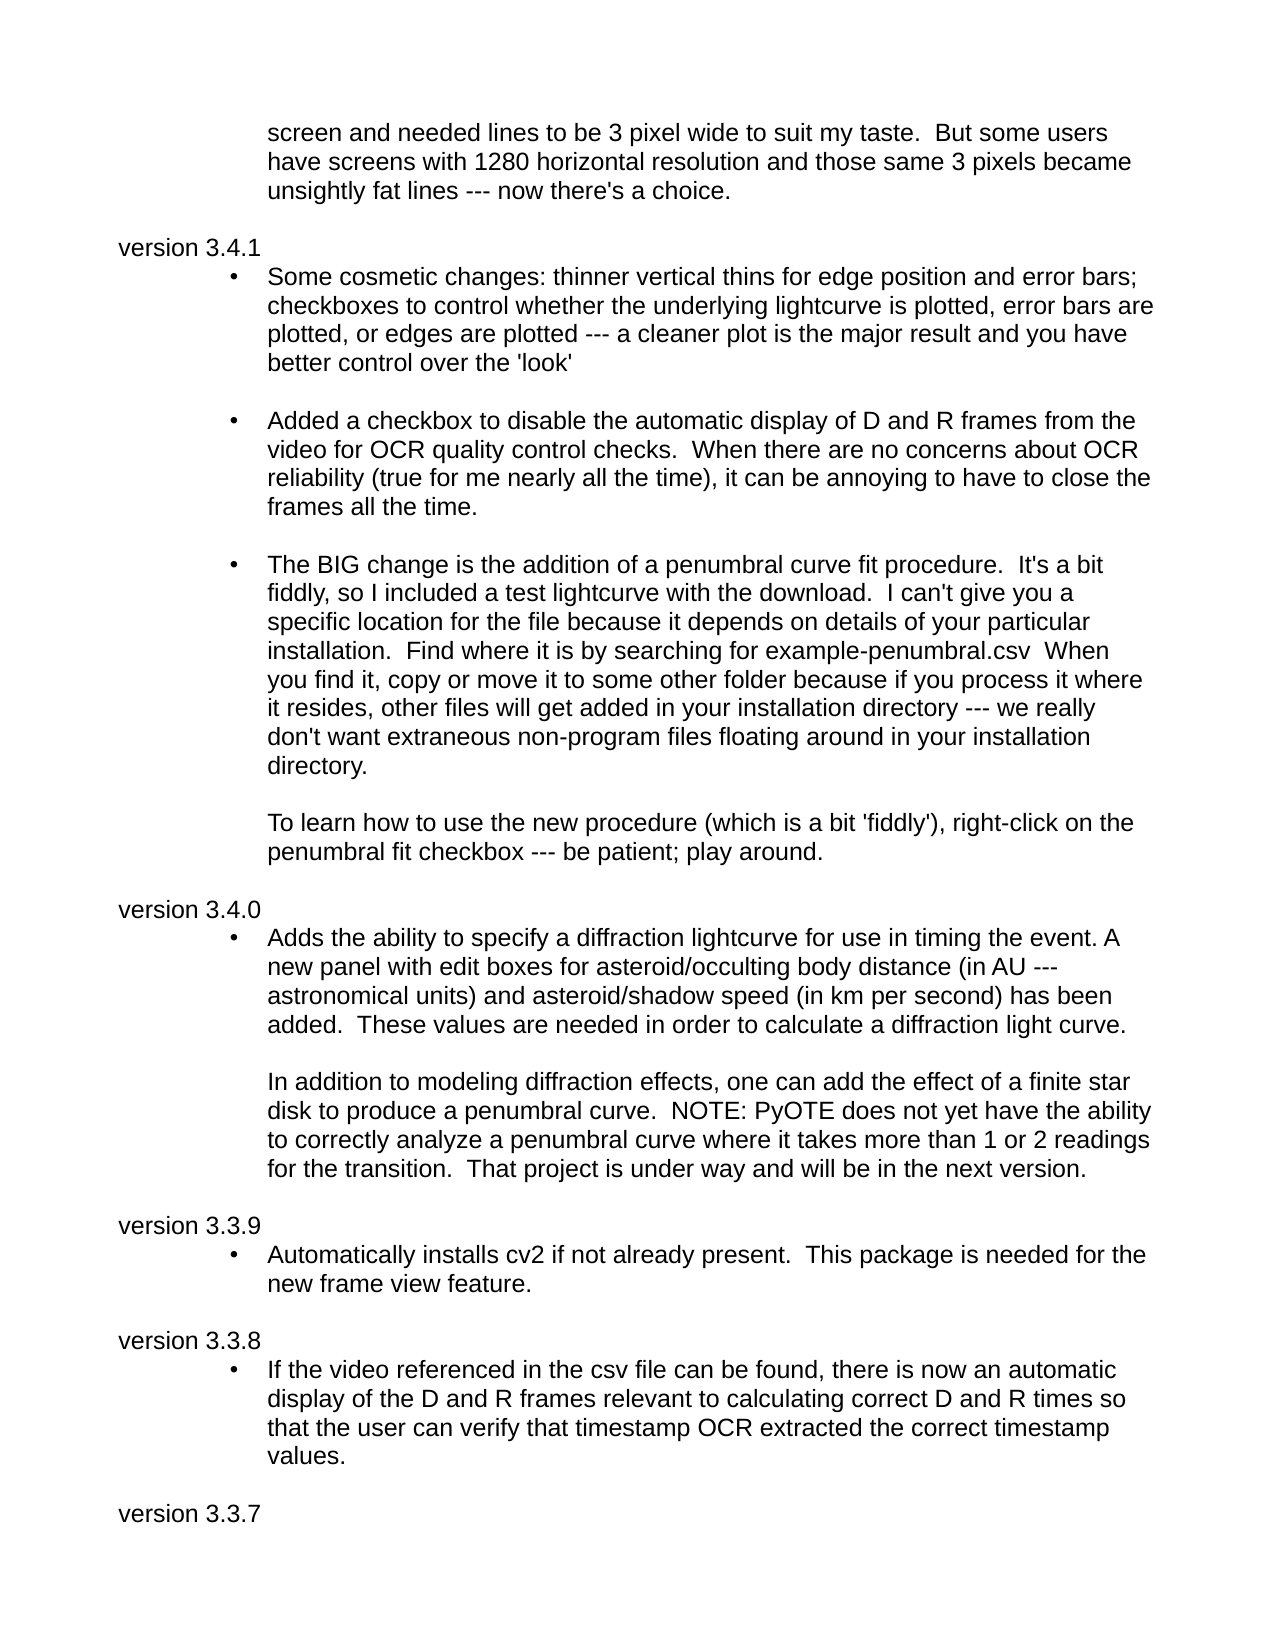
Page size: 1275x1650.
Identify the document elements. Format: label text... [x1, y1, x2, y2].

list The BIG change is the addition of a penumbral curve fit procedure. It's a bit fiddly, so I included a test lightcurve with the download. I can't give you a specific location for the file because it depends on details of your particular installation. Find where it is by searching for example-penumbral.csv When you find it, copy or move it to some other folder because if you process it where it resides, other files will get added in your installation directory --- we really don't want extraneous non-program files floating around in your installation directory. To learn how to use the new procedure (which is a bit 'fiddly'), right-click on the penumbral fit checkbox --- be patient; play around. [229, 549, 1157, 895]
list Added a checkbox to disable the automatic display of D and R frames from the video for OCR quality control checks. When there are no concerns about OCR reliability (true for me nearly all the time), it can be annoying to have to close the frames all the time. [229, 406, 1157, 549]
list screen and needed lines to be 3 pixel wide to suit my taste. But some users have screens with 1280 horizontal resolution and those same 3 pixels became unsightly fat lines --- now there's a choice. [229, 118, 1157, 233]
list Adds the ability to specify a diffraction lightcurve for use in timing the event. A new panel with edit boxes for asteroid/occulting body distance (in AU --- astronomical units) and asteroid/shadow speed (in km per second) has been added. These values are needed in order to calculate a diffraction light curve. In addition to modeling diffraction effects, one can add the effect of a finite star disk to produce a penumbral curve. NOTE: PyOTE does not yet have the ability to correctly analyze a penumbral curve where it takes more than 1 or 2 readings for the transition. That project is under way and will be in the next version. [229, 923, 1157, 1211]
text version 3.3.8 [118, 1326, 1157, 1355]
list Some cosmetic changes: thinner vertical thins for edge position and error bars; checkboxes to control whether the underlying lightcurve is plotted, error bars are plotted, or edges are plotted --- a cleaner plot is the major result and you have better control over the 'look' [229, 262, 1157, 406]
list Automatically installs cv2 if not already present. This package is needed for the new frame view feature. [229, 1240, 1157, 1326]
list If the video referenced in the csv file can be found, there is now an automatic display of the D and R frames relevant to calculating correct D and R times so that the user can verify that timestamp OCR extracted the correct timestamp values. [229, 1355, 1157, 1499]
text version 3.4.1 [118, 233, 1157, 262]
text version 3.4.0 [118, 895, 1157, 923]
text version 3.3.9 [118, 1211, 1157, 1240]
text version 3.3.7 [118, 1499, 1157, 1527]
